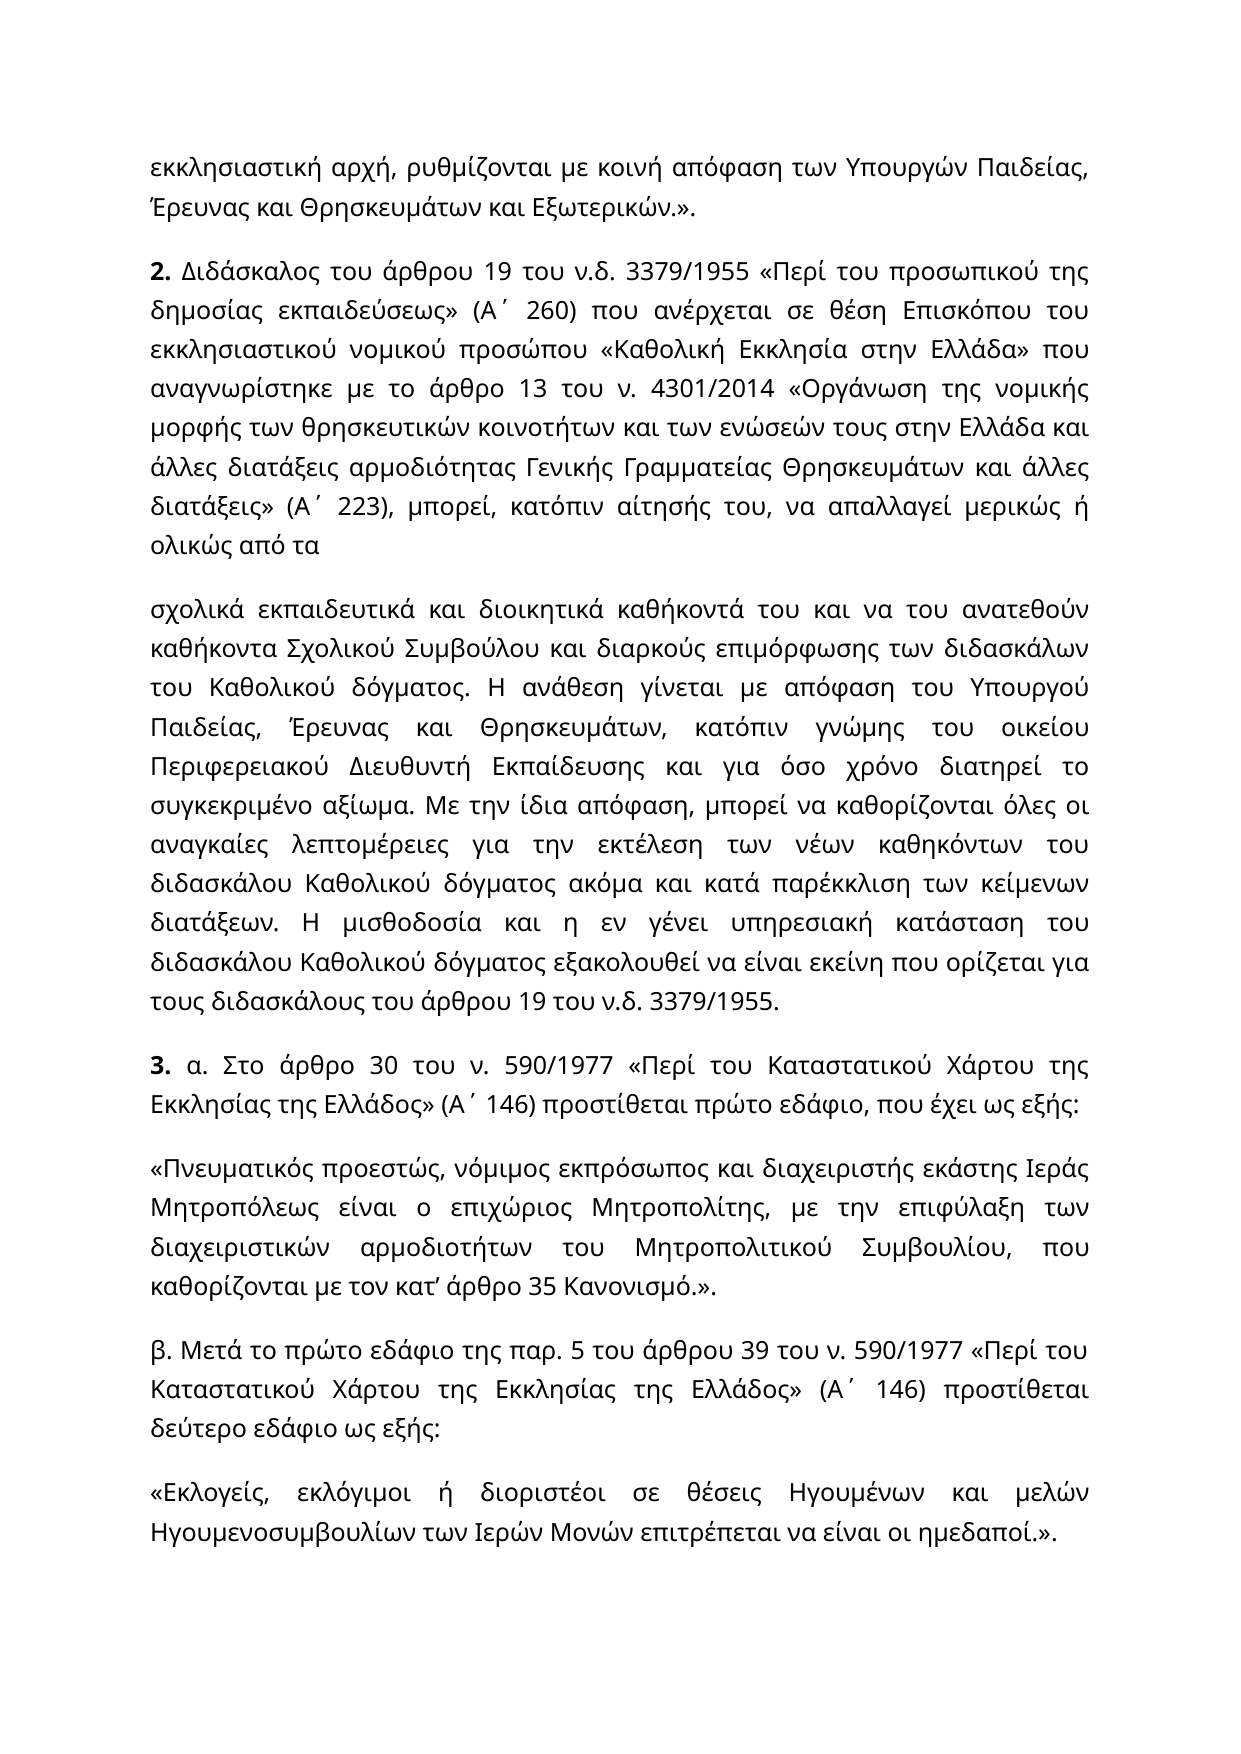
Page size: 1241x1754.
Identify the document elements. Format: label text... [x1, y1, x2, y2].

text εκκλησιαστική αρχή, ρυθμίζονται με κοινή απόφαση των Υπουργών Παιδείας, Έρευνας και Θρησκευμάτων και Εξωτερικών.». [150, 150, 1090, 223]
text 3. α. Στο άρθρο 30 του ν. 590/1977 «Περί του Καταστατικού Χάρτου της Εκκλησίας της Ελλάδος» (Α΄ 146) προστίθεται πρώτο εδάφιο, που έχει ως εξής: [150, 1047, 1090, 1121]
text «Εκλογείς, εκλόγιμοι ή διοριστέοι σε θέσεις Ηγουμένων και μελών Ηγουμενοσυμβουλίων των Ιερών Μονών επιτρέπεται να είναι οι ημεδαποί.». [150, 1475, 1090, 1548]
text β. Μετά το πρώτο εδάφιο της παρ. 5 του άρθρου 39 του ν. 590/1977 «Περί του Καταστατικού Χάρτου της Εκκλησίας της Ελλάδος» (Α΄ 146) προστίθεται δεύτερο εδάφιο ως εξής: [150, 1332, 1090, 1445]
text 2. Διδάσκαλος του άρθρου 19 του ν.δ. 3379/1955 «Περί του προσωπικού της δημοσίας εκπαιδεύσεως» (Α΄ 260) που ανέρχεται σε θέση Επισκόπου του εκκλησιαστικού νομικού προσώπου «Καθολική Εκκλησία στην Ελλάδα» που αναγνωρίστηκε με το άρθρο 13 του ν. 4301/2014 «Οργάνωση της νομικής μορφής των θρησκευτικών κοινοτήτων και των ενώσεών τους στην Ελλάδα και άλλες διατάξεις αρμοδιότητας Γενικής Γραμματείας Θρησκευμάτων και άλλες διατάξεις» (Α΄ 223), μπορεί, κατόπιν αίτησής του, να απαλλαγεί μερικώς ή ολικώς από τα [150, 253, 1090, 562]
text σχολικά εκπαιδευτικά και διοικητικά καθήκοντά του και να του ανατεθούν καθήκοντα Σχολικού Συμβούλου και διαρκούς επιμόρφωσης των διδασκάλων του Καθολικού δόγματος. Η ανάθεση γίνεται με απόφαση του Υπουργού Παιδείας, Έρευνας και Θρησκευμάτων, κατόπιν γνώμης του οικείου Περιφερειακού Διευθυντή Εκπαίδευσης και για όσο χρόνο διατηρεί το συγκεκριμένο αξίωμα. Με την ίδια απόφαση, μπορεί να καθορίζονται όλες οι αναγκαίες λεπτομέρειες για την εκτέλεση των νέων καθηκόντων του διδασκάλου Καθολικού δόγματος ακόμα και κατά παρέκκλιση των κείμενων διατάξεων. Η μισθοδοσία και η εν γένει υπηρεσιακή κατάσταση του διδασκάλου Καθολικού δόγματος εξακολουθεί να είναι εκείνη που ορίζεται για τους διδασκάλους του άρθρου 19 του ν.δ. 3379/1955. [150, 592, 1090, 1017]
text «Πνευματικός προεστώς, νόμιμος εκπρόσωπος και διαχειριστής εκάστης Ιεράς Μητροπόλεως είναι ο επιχώριος Μητροπολίτης, με την επιφύλαξη των διαχειριστικών αρμοδιοτήτων του Μητροπολιτικού Συμβουλίου, που καθορίζονται με τον κατ’ άρθρο 35 Κανονισμό.». [150, 1151, 1090, 1302]
